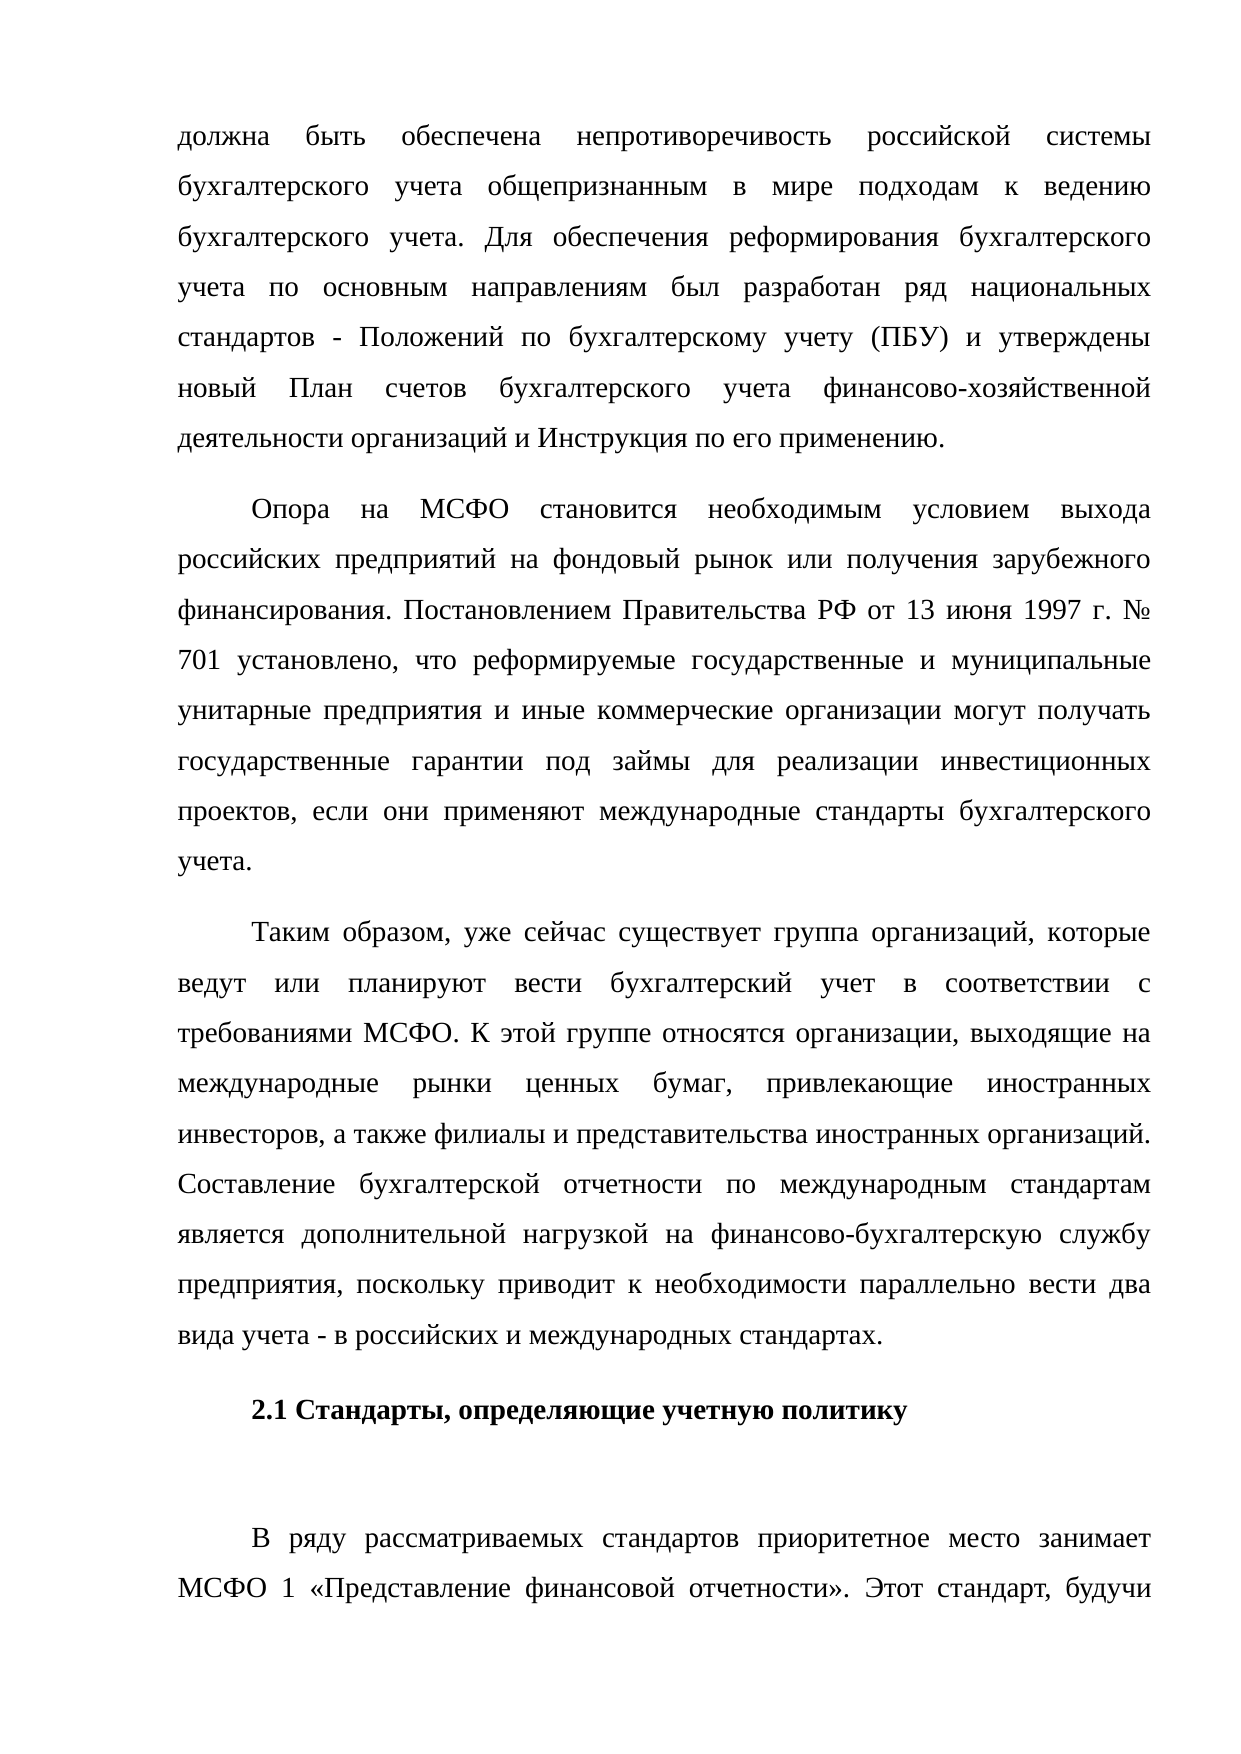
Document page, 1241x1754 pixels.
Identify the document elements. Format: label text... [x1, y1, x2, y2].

text должна быть обеспечена непротиворечивость российской системы бухгалтерского учета общепризнанным в мире подходам к ведению бухгалтерского учета. Для обеспечения реформирования бухгалтерского учета по основным направлениям был разработан ряд национальных стандартов - Положений по бухгалтерскому учету (ПБУ) и утверждены новый План счетов бухгалтерского учета финансово-хозяйственной деятельности организаций и Инструкция по его применению. [177, 118, 1152, 453]
subtitle 2.1 Стандарты, определяющие учетную политику [177, 1392, 1152, 1426]
text В ряду рассматриваемых стандартов приоритетное место занимает МСФО 1 «Представление финансовой отчетности». Этот стандарт, будучи [177, 1520, 1152, 1604]
text Таким образом, уже сейчас существует группа организаций, которые ведут или планируют вести бухгалтерский учет в соответствии с требованиями МСФО. К этой группе относятся организации, выходящие на международные рынки ценных бумаг, привлекающие иностранных инвесторов, а также филиалы и представительства иностранных организаций. Составление бухгалтерской отчетности по международным стандартам является дополнительной нагрузкой на финансово-бухгалтерскую службу предприятия, поскольку приводит к необходимости параллельно вести два вида учета - в российских и международных стандартах. [177, 914, 1152, 1351]
text Опора на МСФО становится необходимым условием выхода российских предприятий на фондовый рынок или получения зарубежного финансирования. Постановлением Правительства РФ от 13 июня 1997 г. № 701 установлено, что реформируемые государственные и муниципальные унитарные предприятия и иные коммерческие организации могут получать государственные гарантии под займы для реализации инвестиционных проектов, если они применяют международные стандарты бухгалтерского учета. [177, 491, 1152, 877]
